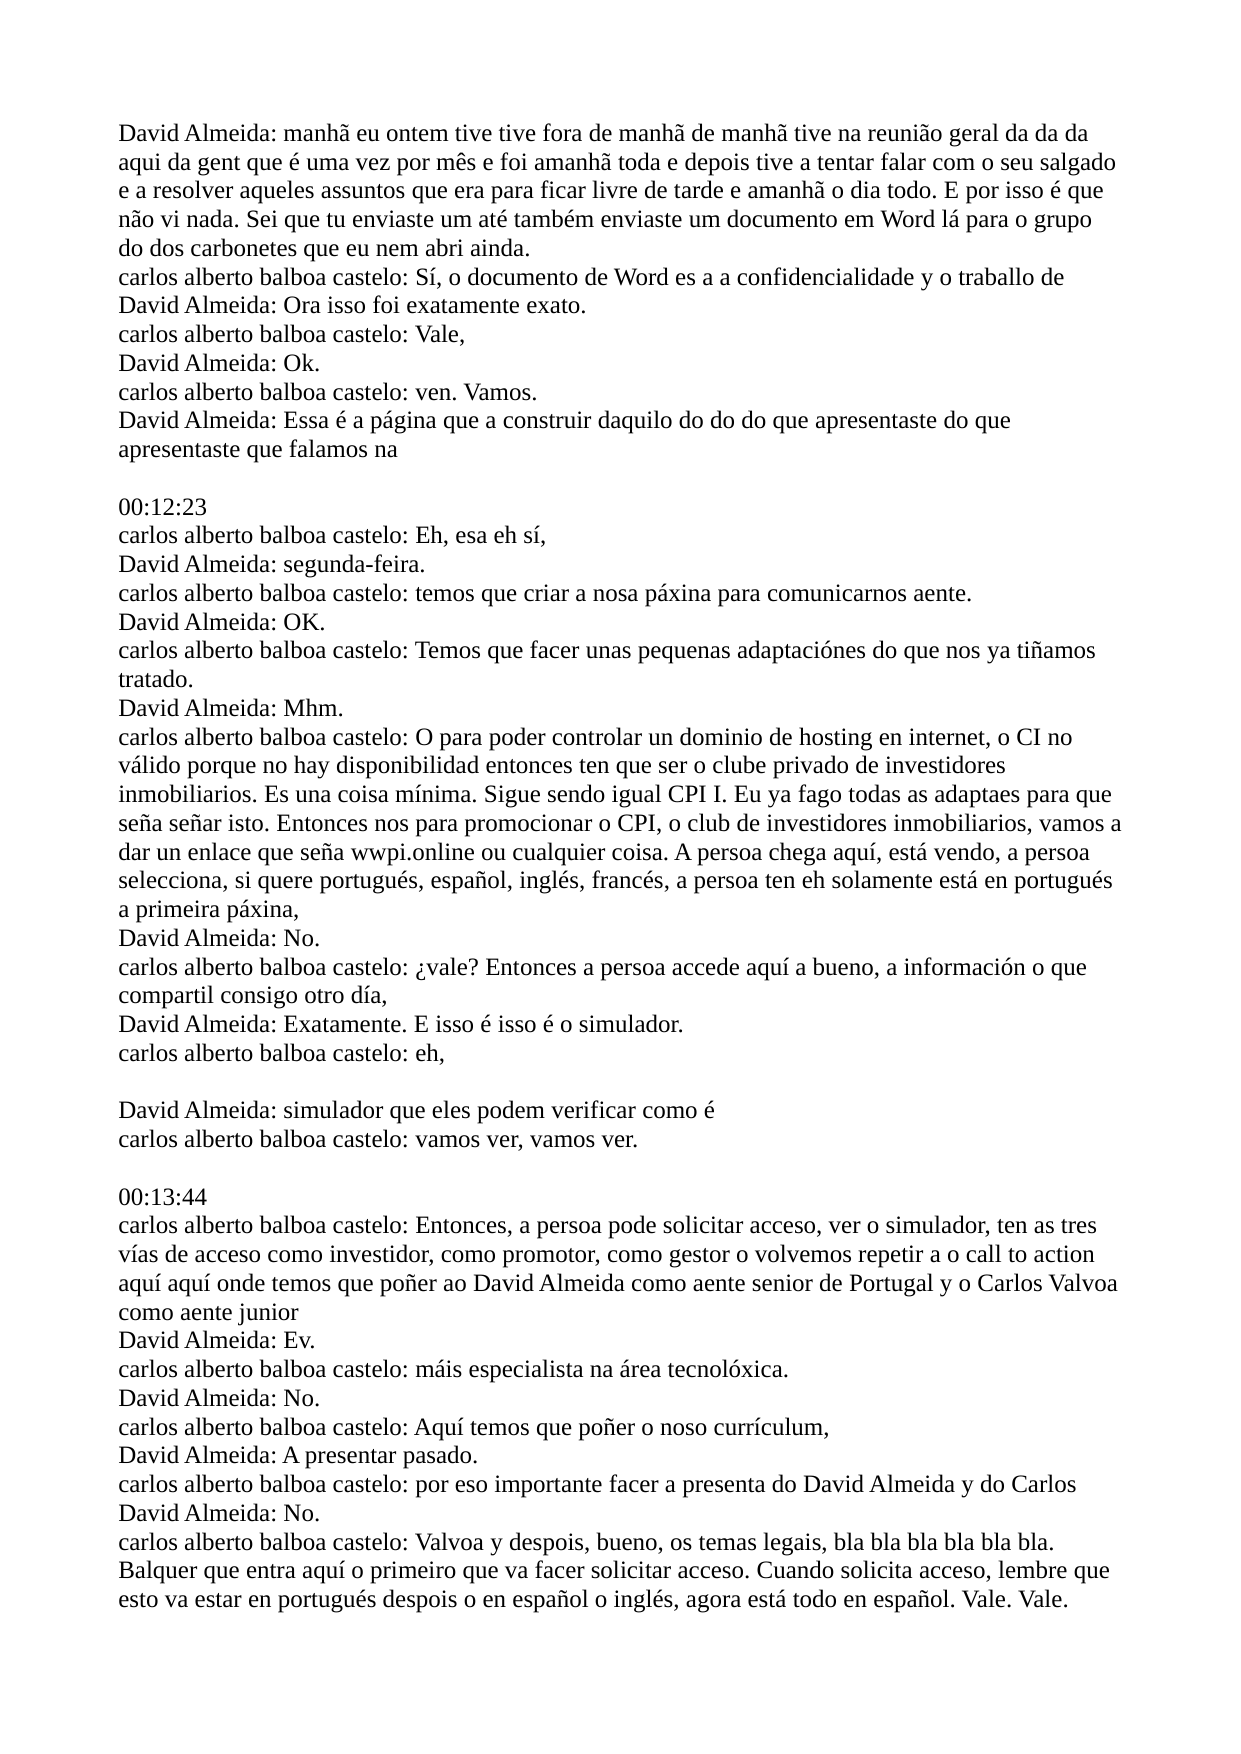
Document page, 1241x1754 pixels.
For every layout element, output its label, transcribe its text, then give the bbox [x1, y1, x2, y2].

table_header David Almeida: manhã eu ontem tive tive fora de manhã de manhã tive na reunião geral da da da aqui da gent que é uma vez por mês e foi amanhã toda e depois tive a tentar falar com o seu salgado e a resolver aqueles assuntos que era para ficar livre de tarde e amanhã o dia todo. E por isso é que não vi nada. Sei que tu enviaste um até também enviaste um documento em Word lá para o grupo do dos carbonetes que eu nem abri ainda. carlos alberto balboa castelo: Sí, o documento de Word es a a confidencialidade y o traballo de David Almeida: Ora isso foi exatamente exato. carlos alberto balboa castelo: Vale, David Almeida: Ok. carlos alberto balboa castelo: ven. Vamos. David Almeida: Essa é a página que a construir daquilo do do do que apresentaste do que apresentaste que falamos na 00:12:23 carlos alberto balboa castelo: Eh, esa eh sí, David Almeida: segunda-feira. carlos alberto balboa castelo: temos que criar a nosa páxina para comunicarnos aente. David Almeida: OK. carlos alberto balboa castelo: Temos que facer unas pequenas adaptaciónes do que nos ya tiñamos tratado. David Almeida: Mhm. carlos alberto balboa castelo: O para poder controlar un dominio de hosting en internet, o CI no válido porque no hay disponibilidad entonces ten que ser o clube privado de investidores inmobiliarios. Es una coisa mínima. Sigue sendo igual CPI I. Eu ya fago todas as adaptaes para que seña señar isto. Entonces nos para promocionar o CPI, o club de investidores inmobiliarios, vamos a dar un enlace que seña wwpi.online ou cualquier coisa. A persoa chega aquí, está vendo, a persoa selecciona, si quere portugués, español, inglés, francés, a persoa ten eh solamente está en portugués a primeira páxina, David Almeida: No. carlos alberto balboa castelo: ¿vale? Entonces a persoa accede aquí a bueno, a información o que compartil consigo otro día, David Almeida: Exatamente. E isso é isso é o simulador. carlos alberto balboa castelo: eh, David Almeida: simulador que eles podem verificar como é carlos alberto balboa castelo: vamos ver, vamos ver. 00:13:44 carlos alberto balboa castelo: Entonces, a persoa pode solicitar acceso, ver o simulador, ten as tres vías de acceso como investidor, como promotor, como gestor o volvemos repetir a o call to action aquí aquí onde temos que poñer ao David Almeida como aente senior de Portugal y o Carlos Valvoa como aente junior David Almeida: Ev. carlos alberto balboa castelo: máis especialista na área tecnolóxica. David Almeida: No. carlos alberto balboa castelo: Aquí temos que poñer o noso currículum, David Almeida: A presentar pasado. carlos alberto balboa castelo: por eso importante facer a presenta do David Almeida y do Carlos David Almeida: No. carlos alberto balboa castelo: Valvoa y despois, bueno, os temas legais, bla bla bla bla bla bla. Balquer que entra aquí o primeiro que va facer solicitar acceso. Cuando solicita acceso, lembre que esto va estar en portugués despois o en español o inglés, agora está todo en español. Vale. Vale. [118, 118, 1122, 1613]
